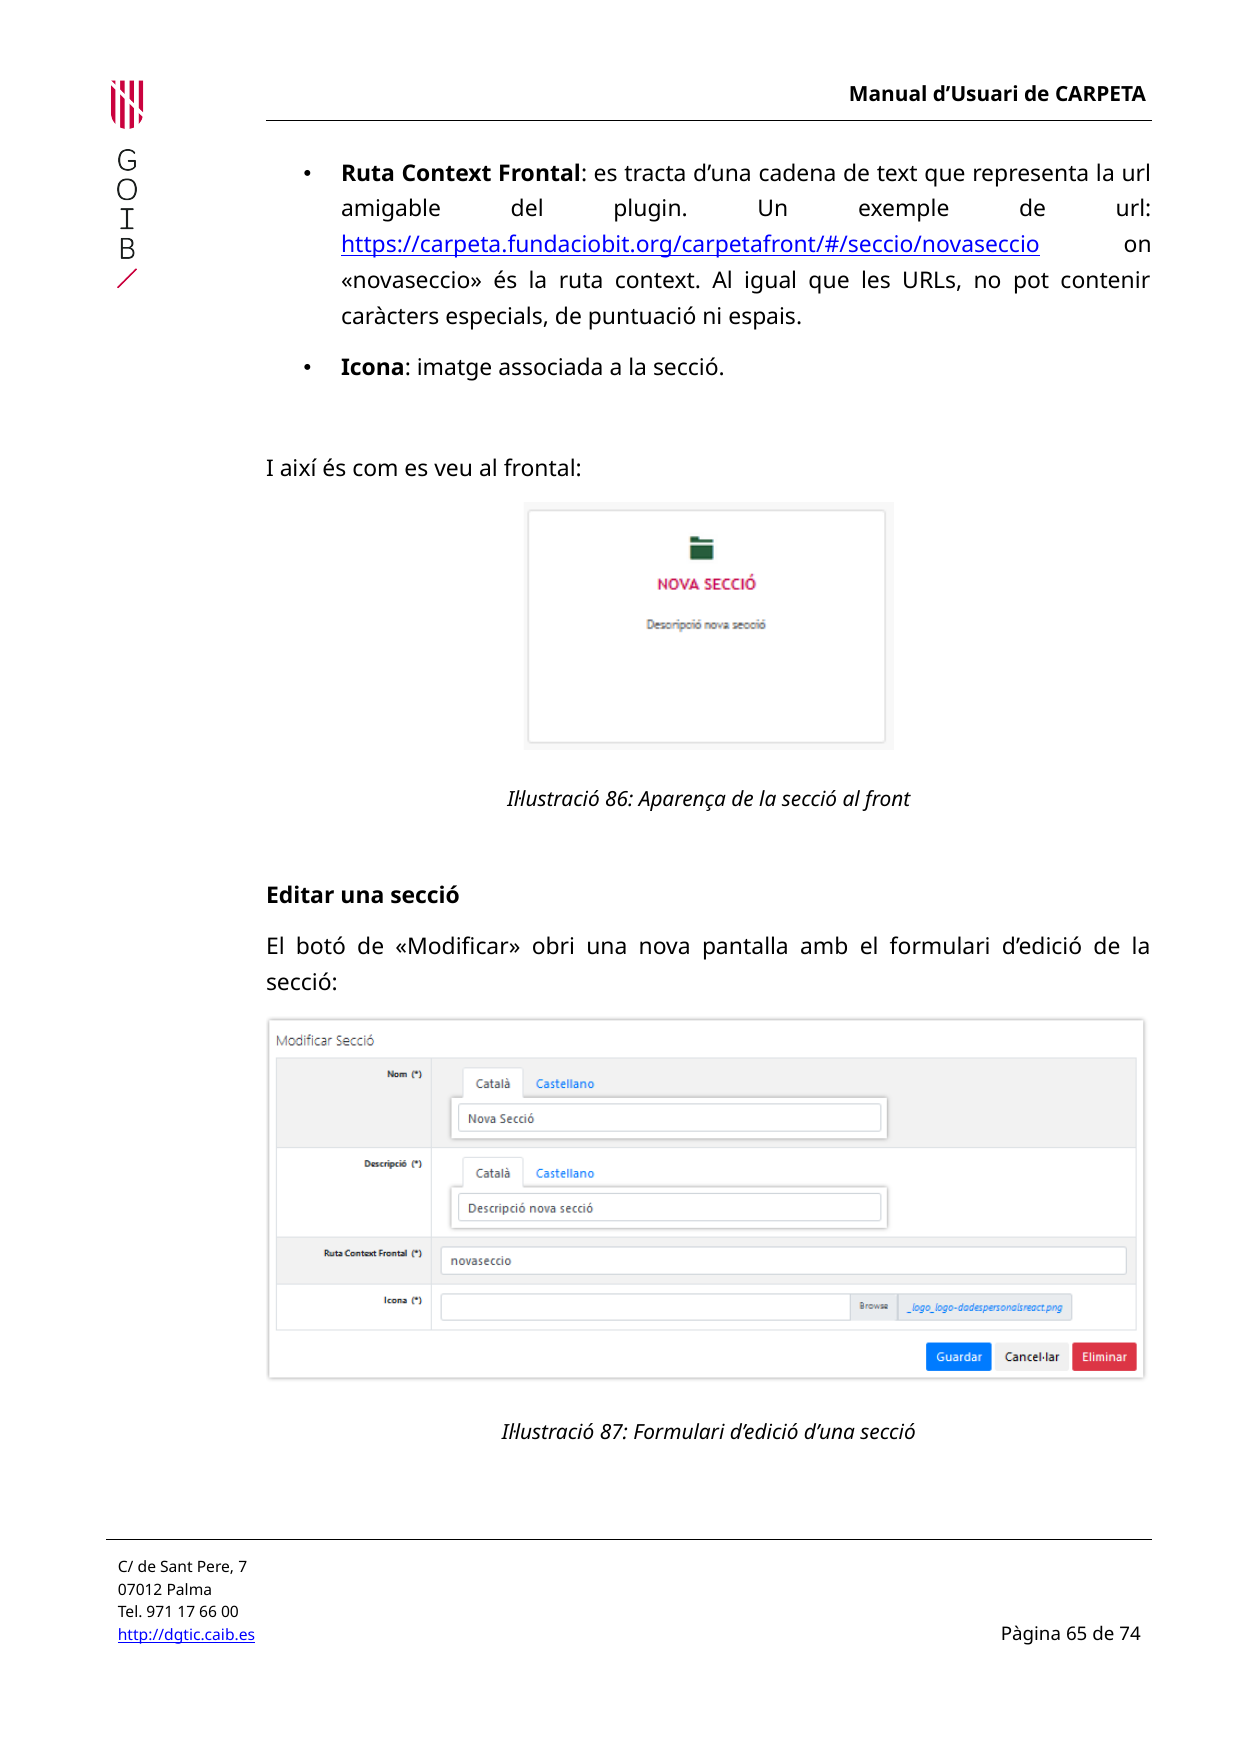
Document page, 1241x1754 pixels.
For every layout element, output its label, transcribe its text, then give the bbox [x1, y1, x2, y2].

list Icona: imatge associada a la secció. [303, 351, 1152, 382]
text El botó de «Modificar» obri una nova pantalla amb el formulari d’edició de la secció: [266, 930, 1152, 997]
picture [265, 1016, 1152, 1383]
text Il·lustració 87: Formulari d’edició d’una secció [266, 1383, 1152, 1446]
text Il·lustració 86: Aparença de la secció al front [266, 750, 1152, 813]
text Editar una secció [266, 879, 1152, 911]
list Ruta Context Frontal: es tracta d’una cadena de text que representa la url amigable del plugin. Un exemple de url: https://carpeta.fundaciobit.org/carpetafront/#/seccio/novaseccio on «novaseccio» és la ruta context. Al igual que les URLs, no pot contenir caràcters especials, de puntuació ni espais. [303, 156, 1152, 331]
picture [82, 57, 172, 319]
picture [523, 502, 894, 750]
text I així és com es veu al frontal: [266, 452, 1152, 483]
